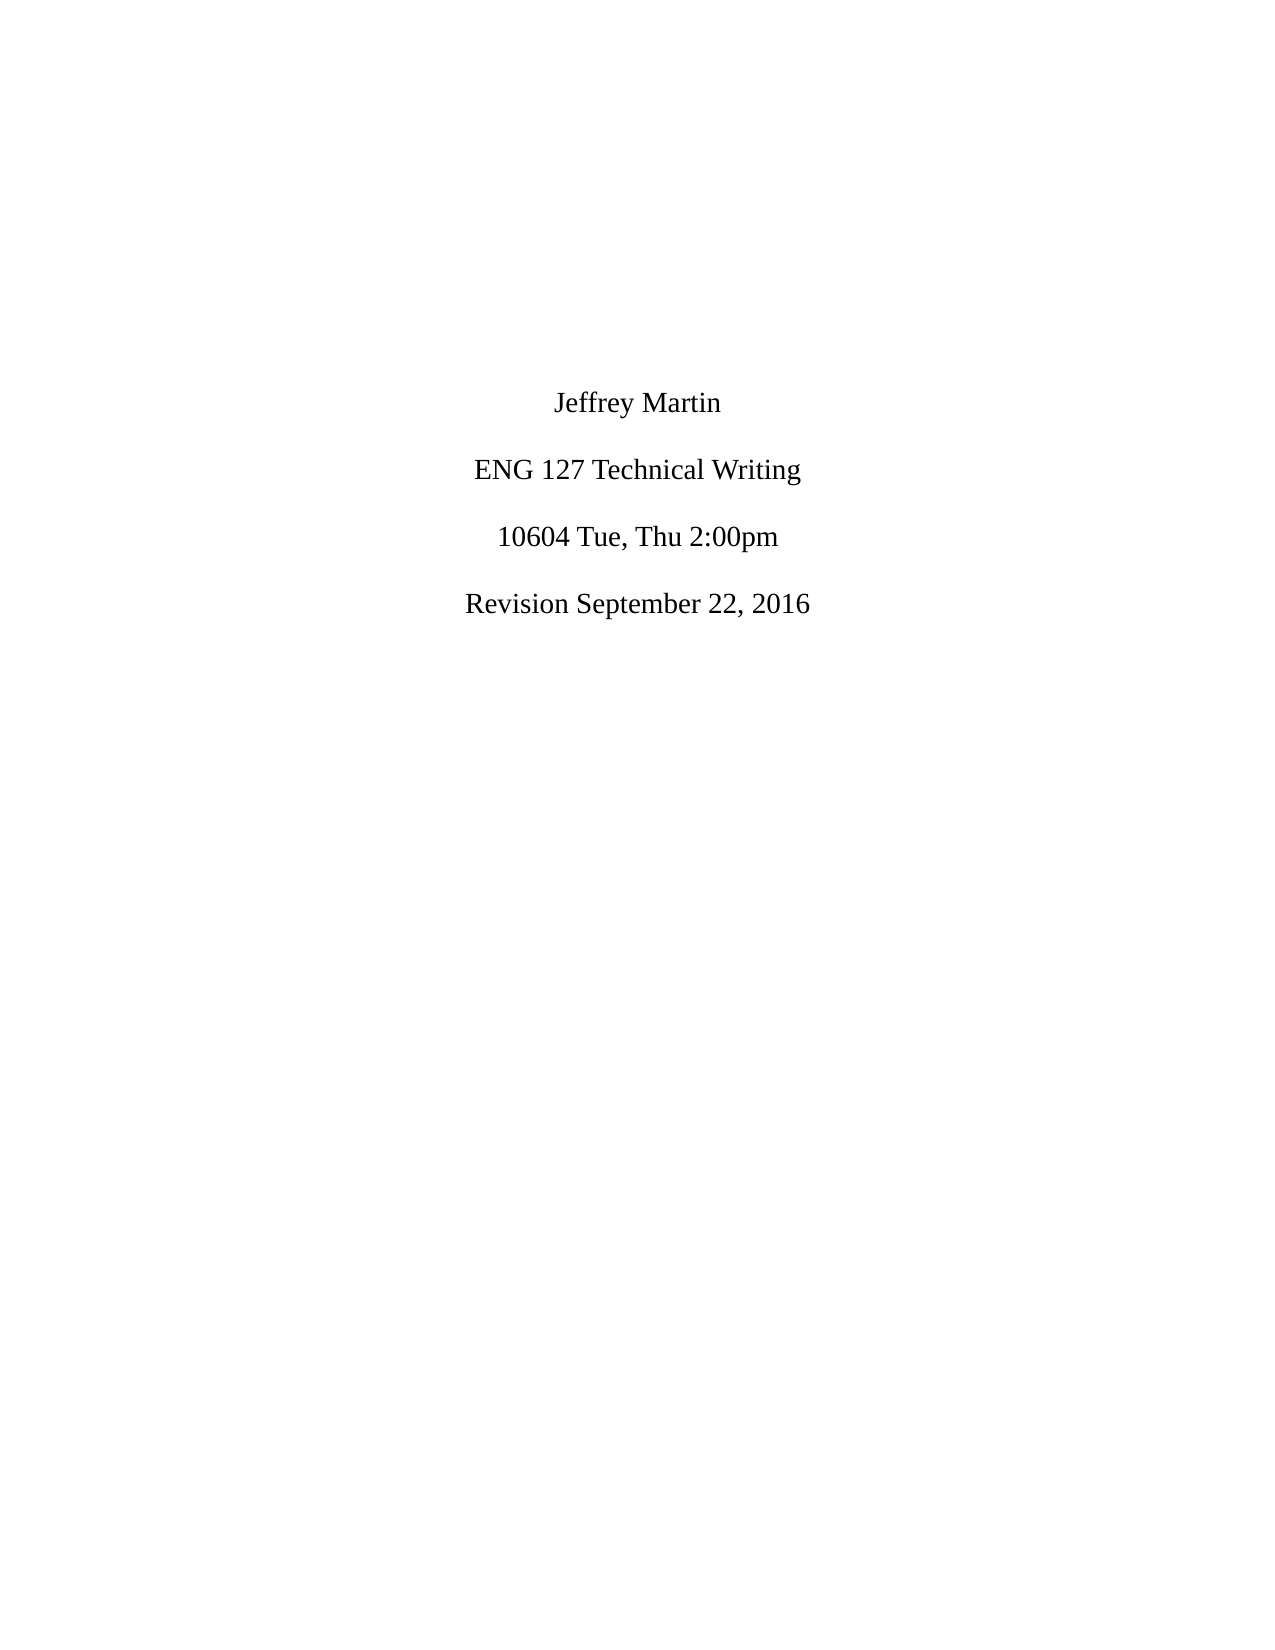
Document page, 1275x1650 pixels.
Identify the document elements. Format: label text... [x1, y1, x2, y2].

text Revision September 22, 2016 [187, 586, 1087, 619]
text 10604 Tue, Thu 2:00pm [187, 519, 1087, 552]
text ENG 127 Technical Writing [187, 452, 1087, 485]
text Jeffrey Martin [187, 385, 1087, 418]
